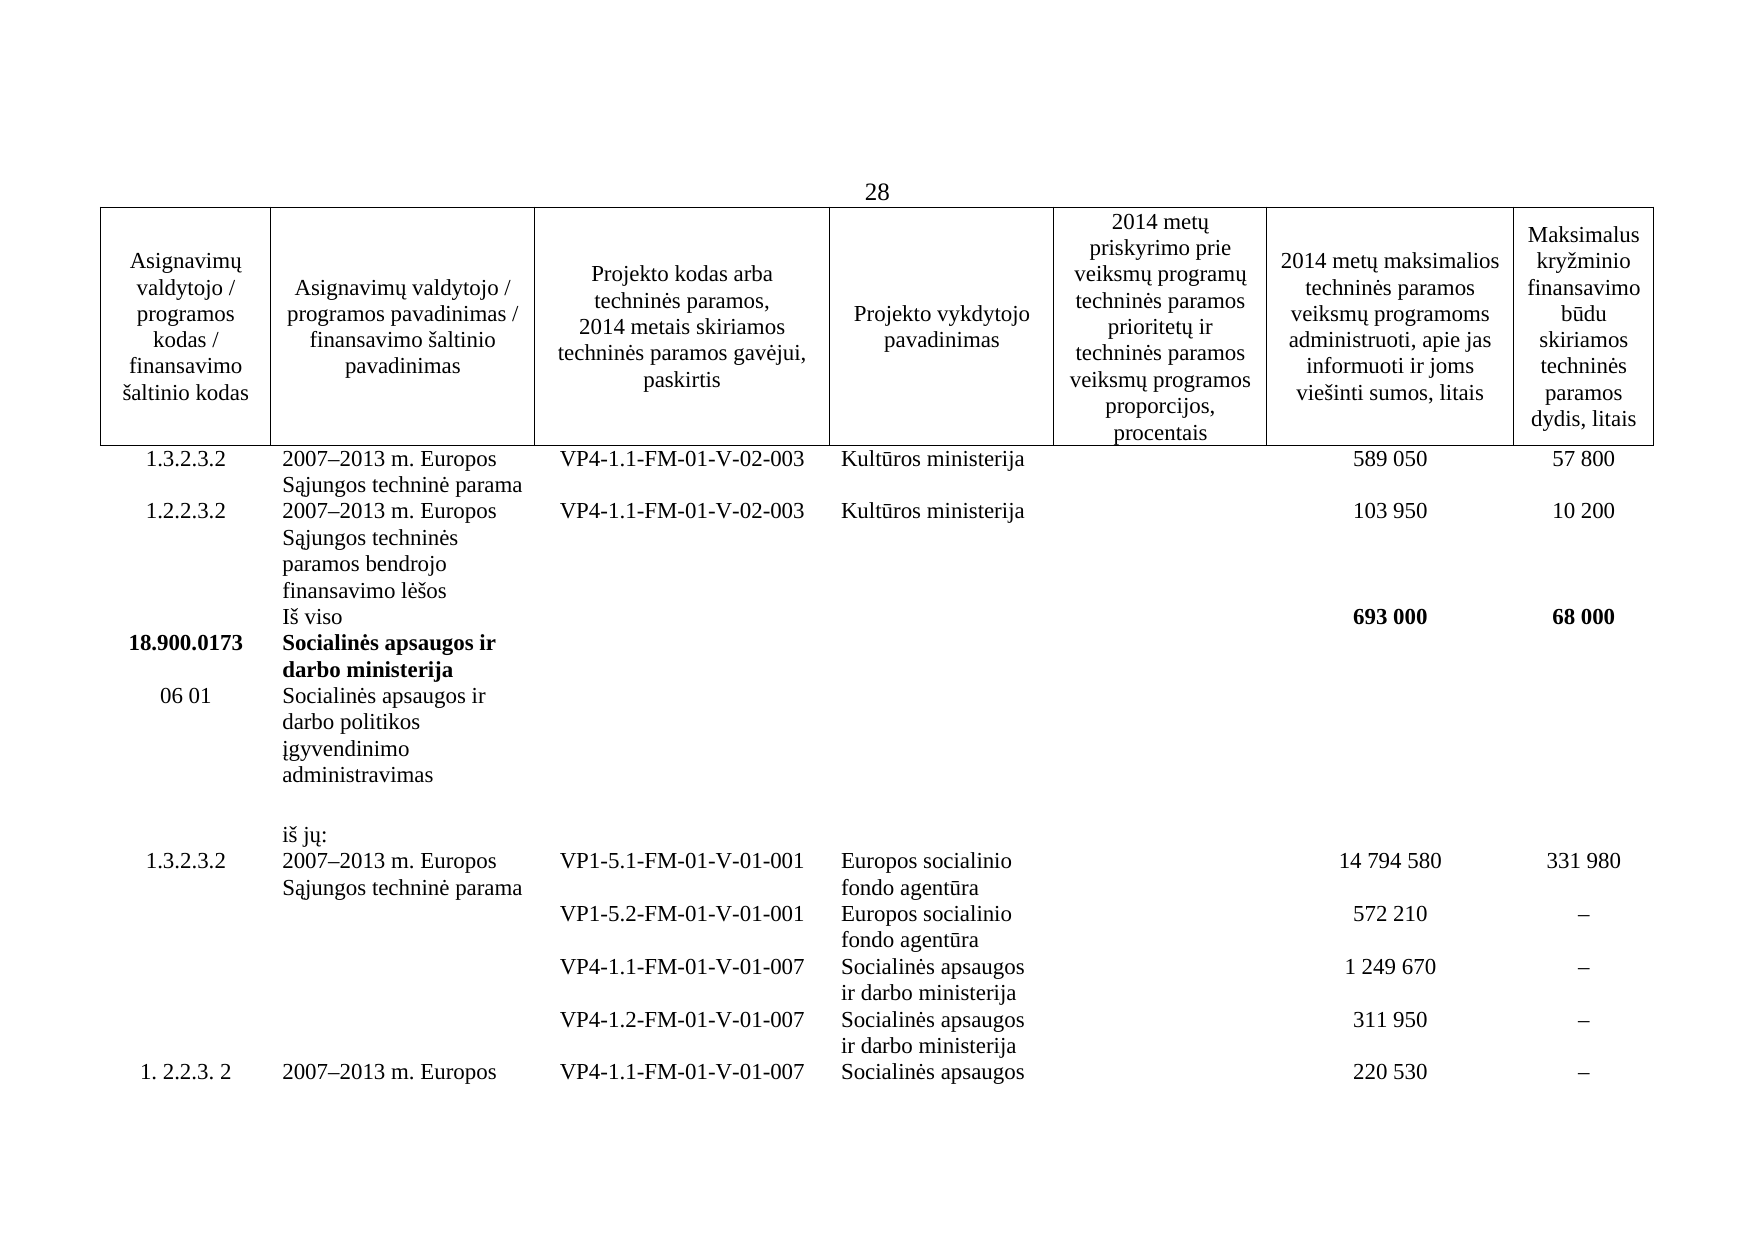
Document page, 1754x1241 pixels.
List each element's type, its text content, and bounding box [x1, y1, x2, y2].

table_cell 68 000 [1514, 603, 1653, 629]
table_cell Europos socialinio fondo agentūra [830, 900, 1054, 953]
table_cell Kultūros ministerija [830, 446, 1054, 498]
table_cell 1.3.2.3.2 [100, 446, 271, 498]
table_cell [1054, 953, 1267, 1006]
table_cell Socialinės apsaugos [830, 1058, 1054, 1085]
table_cell [1267, 629, 1514, 682]
table_cell [1514, 788, 1653, 814]
table_cell 693 000 [1267, 603, 1514, 629]
table_cell 589 050 [1267, 446, 1514, 498]
table_cell [1514, 682, 1653, 787]
table_cell [534, 788, 829, 814]
table_cell [1054, 848, 1267, 900]
table_cell [830, 814, 1054, 847]
table_cell [1054, 603, 1267, 629]
table_cell [1054, 446, 1267, 498]
table_cell [830, 603, 1054, 629]
table_header Projekto kodas arba techninės paramos, 2014 metais skiriamos techninės paramos gavėjui, paskirtis [535, 208, 829, 445]
table_cell [1054, 682, 1267, 787]
table_cell [534, 603, 829, 629]
table_cell 2007–2013 m. Europos Sąjungos techninė parama [271, 848, 534, 900]
table_cell – [1514, 1006, 1653, 1058]
table_cell 2007–2013 m. Europos Sąjungos techninės paramos bendrojo finansavimo lėšos [271, 498, 534, 603]
table_cell 1 249 670 [1267, 953, 1514, 1006]
table_cell [1054, 814, 1267, 847]
table_cell [830, 629, 1054, 682]
table_cell [1514, 814, 1653, 847]
table_cell 18.900.0173 [100, 629, 271, 682]
table_cell [100, 603, 271, 629]
table_cell VP4-1.1-FM-01-V-01-007 [534, 953, 829, 1006]
table_cell [1267, 682, 1514, 787]
table_cell [534, 814, 829, 847]
table_cell [1267, 814, 1514, 847]
table_cell 1.3.2.3.2 [100, 848, 271, 900]
table_cell [100, 953, 271, 1058]
table_cell [100, 900, 271, 953]
table_cell [830, 682, 1054, 787]
table_header Projekto vykdytojo pavadinimas [830, 208, 1053, 445]
table_cell VP1-5.2-FM-01-V-01-001 [534, 900, 829, 953]
table_cell VP4-1.2-FM-01-V-01-007 [534, 1006, 829, 1058]
table_cell [1054, 1006, 1267, 1058]
table_cell Kultūros ministerija [830, 498, 1054, 603]
table_cell iš jų: [271, 814, 534, 847]
table_cell VP4-1.1-FM-01-V-02-003 [534, 446, 829, 498]
table_cell – [1514, 1058, 1653, 1085]
table_cell 1.2.2.3.2 [100, 498, 271, 603]
table_cell – [1514, 900, 1653, 953]
table_cell 06 01 [100, 682, 271, 814]
table_cell [1054, 1058, 1267, 1085]
table_header Asignavimų valdytojo / programos kodas / finansavimo šaltinio kodas [101, 208, 270, 445]
table_cell 14 794 580 [1267, 848, 1514, 900]
table_cell 57 800 [1514, 446, 1653, 498]
table_cell Europos socialinio fondo agentūra [830, 848, 1054, 900]
table_cell 1. 2.2.3. 2 [100, 1058, 271, 1085]
table_cell 220 530 [1267, 1058, 1514, 1085]
table_cell [271, 900, 534, 953]
table_cell [1267, 788, 1514, 814]
table_cell [1514, 629, 1653, 682]
table_cell [100, 814, 271, 847]
table_cell Socialinės apsaugos ir darbo politikos įgyvendinimo administravimas [271, 682, 534, 787]
table_cell 572 210 [1267, 900, 1514, 953]
table_cell Socialinės apsaugos ir darbo ministerija [271, 629, 534, 682]
table_cell [1054, 629, 1267, 682]
table_cell [271, 953, 534, 1058]
table_cell [1054, 900, 1267, 953]
table_cell 2007–2013 m. Europos [271, 1058, 534, 1085]
table_cell [1054, 498, 1267, 603]
table_header Maksimalus kryžminio finansavimo būdu skiriamos techninės paramos dydis, litais [1514, 208, 1653, 445]
table_cell Socialinės apsaugos ir darbo ministerija [830, 1006, 1054, 1058]
table_cell [534, 629, 829, 682]
table_cell VP4-1.1-FM-01-V-01-007 [534, 1058, 829, 1085]
table_cell [271, 788, 534, 814]
table_cell [830, 788, 1054, 814]
table_cell 10 200 [1514, 498, 1653, 603]
table_cell [534, 682, 829, 787]
table_cell 331 980 [1514, 848, 1653, 900]
table_header 2014 metų maksimalios techninės paramos veiksmų programoms administruoti, apie jas informuoti ir joms viešinti sumos, litais [1267, 208, 1513, 445]
table_cell 2007–2013 m. Europos Sąjungos techninė parama [271, 446, 534, 498]
table_cell – [1514, 953, 1653, 1006]
table_header Asignavimų valdytojo / programos pavadinimas / finansavimo šaltinio pavadinimas [271, 208, 534, 445]
table_cell 103 950 [1267, 498, 1514, 603]
table_cell 311 950 [1267, 1006, 1514, 1058]
table_header 2014 metų priskyrimo prie veiksmų programų techninės paramos prioritetų ir techninės paramos veiksmų programos proporcijos, procentais [1054, 208, 1266, 445]
table_cell VP4-1.1-FM-01-V-02-003 [534, 498, 829, 603]
table_cell Iš viso [271, 603, 534, 629]
table_cell Socialinės apsaugos ir darbo ministerija [830, 953, 1054, 1006]
table_cell VP1-5.1-FM-01-V-01-001 [534, 848, 829, 900]
table_cell [1054, 788, 1267, 814]
